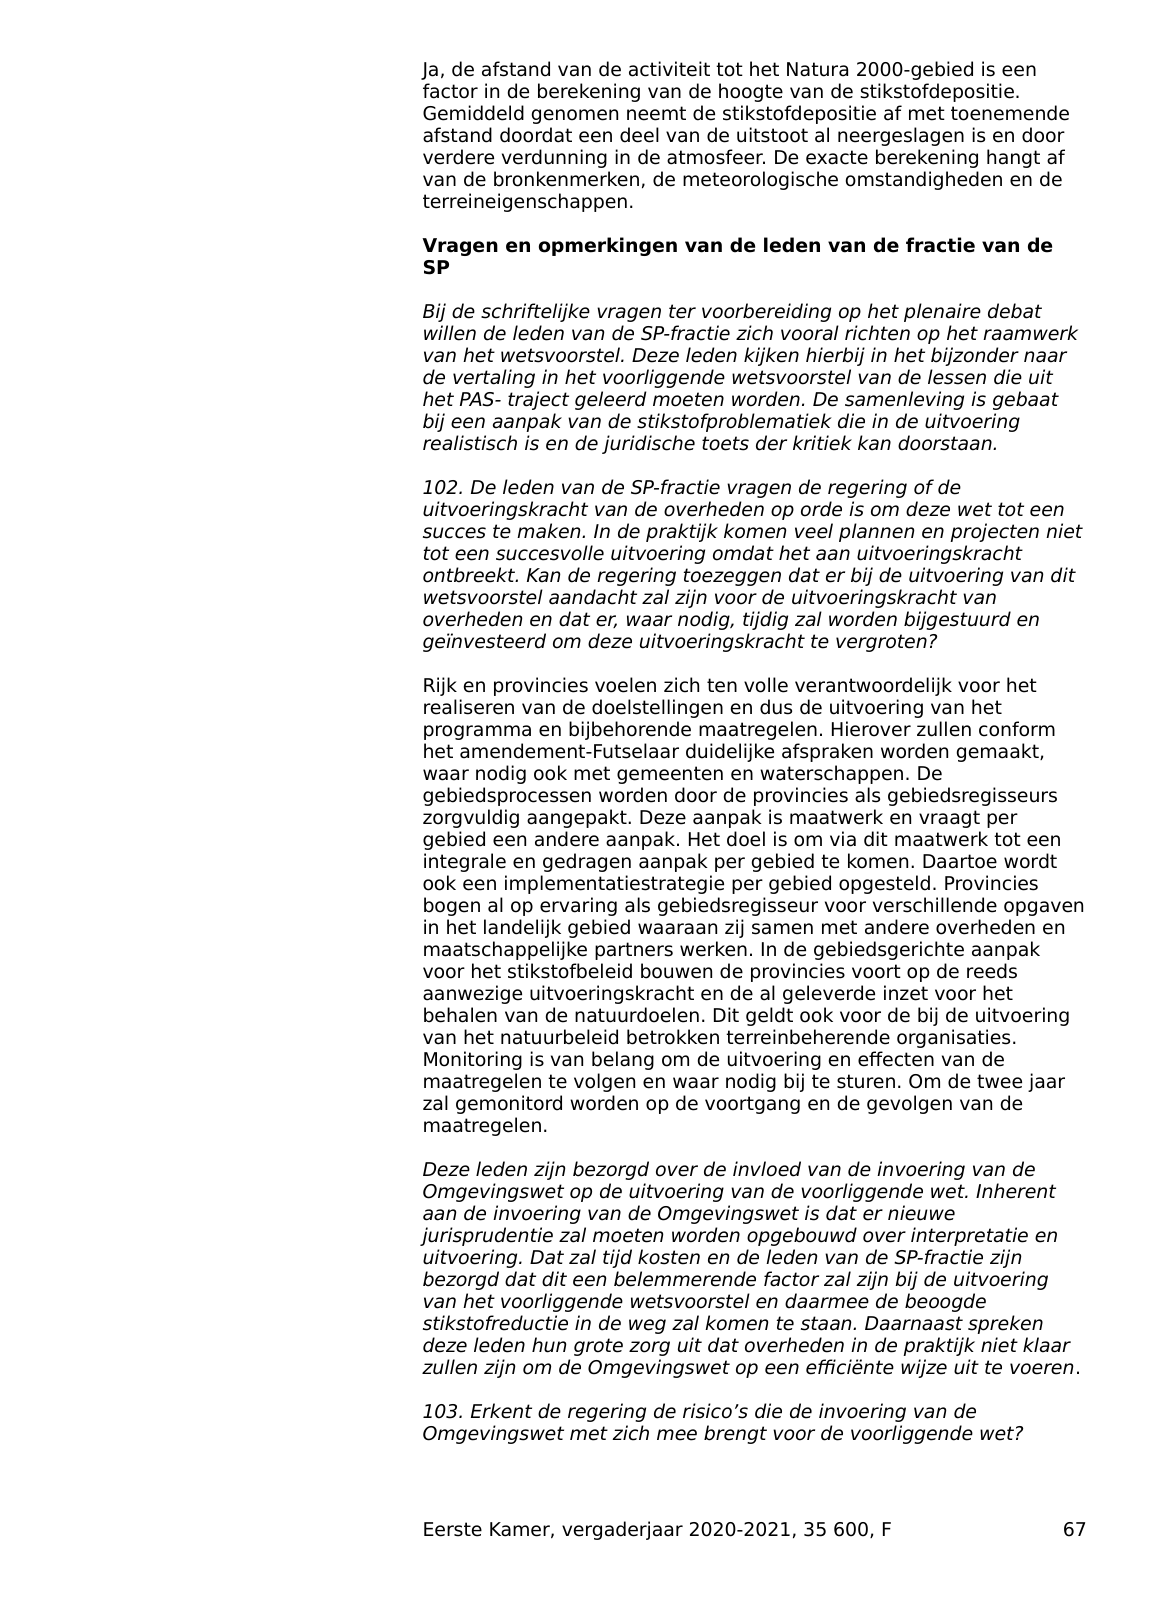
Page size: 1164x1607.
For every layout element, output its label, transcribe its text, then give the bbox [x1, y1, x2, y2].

text Deze leden zijn bezorgd over de invloed van de invoering van de Omgevingswet op de uitvoering van de voorliggende wet. Inherent aan de invoering van de Omgevingswet is dat er nieuwe jurisprudentie zal moeten worden opgebouwd over interpretatie en uitvoering. Dat zal tijd kosten en de leden van de SP-fractie zijn bezorgd dat dit een belemmerende factor zal zijn bij de uitvoering van het voorliggende wetsvoorstel en daarmee de beoogde stikstofreductie in de weg zal komen te staan. Daarnaast spreken deze leden hun grote zorg uit dat overheden in de praktijk niet klaar zullen zijn om de Omgevingswet op een efficiënte wijze uit te voeren. [422, 1159, 1087, 1379]
text Bij de schriftelijke vragen ter voorbereiding op het plenaire debat willen de leden van de SP-fractie zich vooral richten op het raamwerk van het wetsvoorstel. Deze leden kijken hierbij in het bijzonder naar de vertaling in het voorliggende wetsvoorstel van de lessen die uit het PAS- traject geleerd moeten worden. De samenleving is gebaat bij een aanpak van de stikstofproblematiek die in de uitvoering realistisch is en de juridische toets der kritiek kan doorstaan. [422, 301, 1087, 455]
text Rijk en provincies voelen zich ten volle verantwoordelijk voor het realiseren van de doelstellingen en dus de uitvoering van het programma en bijbehorende maatregelen. Hierover zullen conform het amendement-Futselaar duidelijke afspraken worden gemaakt, waar nodig ook met gemeenten en waterschappen. De gebiedsprocessen worden door de provincies als gebiedsregisseurs zorgvuldig aangepakt. Deze aanpak is maatwerk en vraagt per gebied een andere aanpak. Het doel is om via dit maatwerk tot een integrale en gedragen aanpak per gebied te komen. Daartoe wordt ook een implementatiestrategie per gebied opgesteld. Provincies bogen al op ervaring als gebiedsregisseur voor verschillende opgaven in het landelijk gebied waaraan zij samen met andere overheden en maatschappelijke partners werken. In de gebiedsgerichte aanpak voor het stikstofbeleid bouwen de provincies voort op de reeds aanwezige uitvoeringskracht en de al geleverde inzet voor het behalen van de natuurdoelen. Dit geldt ook voor de bij de uitvoering van het natuurbeleid betrokken terreinbeherende organisaties. Monitoring is van belang om de uitvoering en effecten van de maatregelen te volgen en waar nodig bij te sturen. Om de twee jaar zal gemonitord worden op de voortgang en de gevolgen van de maatregelen. [422, 675, 1087, 1137]
text Ja, de afstand van de activiteit tot het Natura 2000-gebied is een factor in de berekening van de hoogte van de stikstofdepositie. Gemiddeld genomen neemt de stikstofdepositie af met toenemende afstand doordat een deel van de uitstoot al neergeslagen is en door verdere verdunning in de atmosfeer. De exacte berekening hangt af van de bronkenmerken, de meteorologische omstandigheden en de terreineigenschappen. [422, 59, 1087, 213]
text 103. Erkent de regering de risico’s die de invoering van de Omgevingswet met zich mee brengt voor de voorliggende wet? [422, 1401, 1087, 1445]
text 102. De leden van de SP-fractie vragen de regering of de uitvoeringskracht van de overheden op orde is om deze wet tot een succes te maken. In de praktijk komen veel plannen en projecten niet tot een succesvolle uitvoering omdat het aan uitvoeringskracht ontbreekt. Kan de regering toezeggen dat er bij de uitvoering van dit wetsvoorstel aandacht zal zijn voor de uitvoeringskracht van overheden en dat er, waar nodig, tijdig zal worden bijgestuurd en geïnvesteerd om deze uitvoeringskracht te vergroten? [422, 477, 1087, 653]
subtitle Vragen en opmerkingen van de leden van de fractie van de SP [422, 235, 1087, 279]
